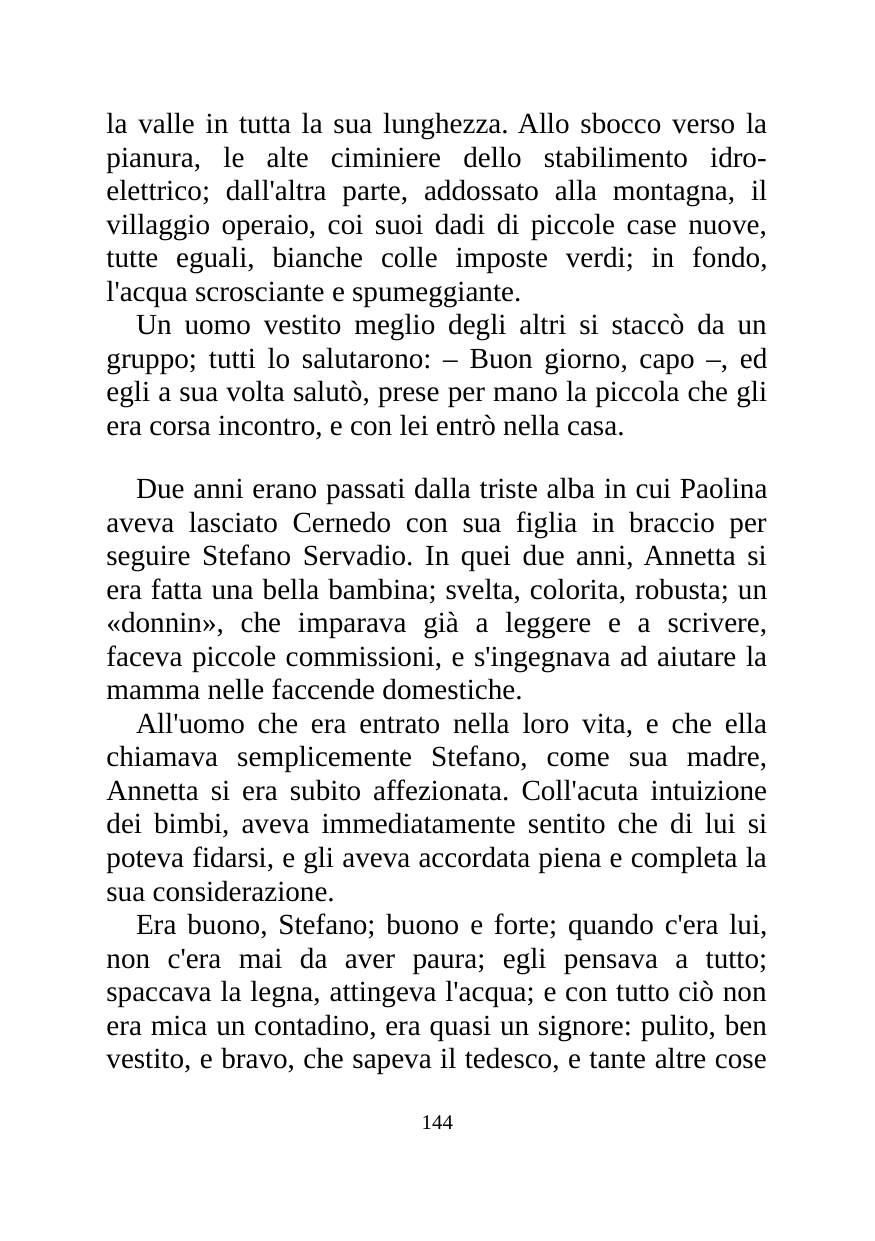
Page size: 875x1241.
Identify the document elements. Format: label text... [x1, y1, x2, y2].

text All'uomo che era entrato nella loro vita, e che ella chiamava semplicemente Stefano, come sua madre, Annetta si era subito affezionata. Coll'acuta intuizione dei bimbi, aveva immediatamente sentito che di lui si poteva fidarsi, e gli aveva accordata piena e completa la sua considerazione. [106, 706, 768, 907]
text Due anni erano passati dalla triste alba in cui Paolina aveva lasciato Cernedo con sua figlia in braccio per seguire Stefano Servadio. In quei due anni, Annetta si era fatta una bella bambina; svelta, colorita, robusta; un «donnin», che imparava già a leggere e a scrivere, faceva piccole commissioni, e s'ingegnava ad aiutare la mamma nelle faccende domestiche. [106, 471, 768, 706]
text Un uomo vestito meglio degli altri si staccò da un gruppo; tutti lo salutarono: – Buon giorno, capo –, ed egli a sua volta salutò, prese per mano la piccola che gli era corsa incontro, e con lei entrò nella casa. [106, 307, 768, 442]
text la valle in tutta la sua lunghezza. Allo sbocco verso la pianura, le alte ciminiere dello stabilimento idro-elettrico; dall'altra parte, addossato alla montagna, il villaggio operaio, coi suoi dadi di piccole case nuove, tutte eguali, bianche colle imposte verdi; in fondo, l'acqua scrosciante e spumeggiante. [106, 106, 768, 307]
text Era buono, Stefano; buono e forte; quando c'era lui, non c'era mai da aver paura; egli pensava a tutto; spaccava la legna, attingeva l'acqua; e con tutto ciò non era mica un contadino, era quasi un signore: pulito, ben vestito, e bravo, che sapeva il tedesco, e tante altre cose [106, 907, 768, 1075]
